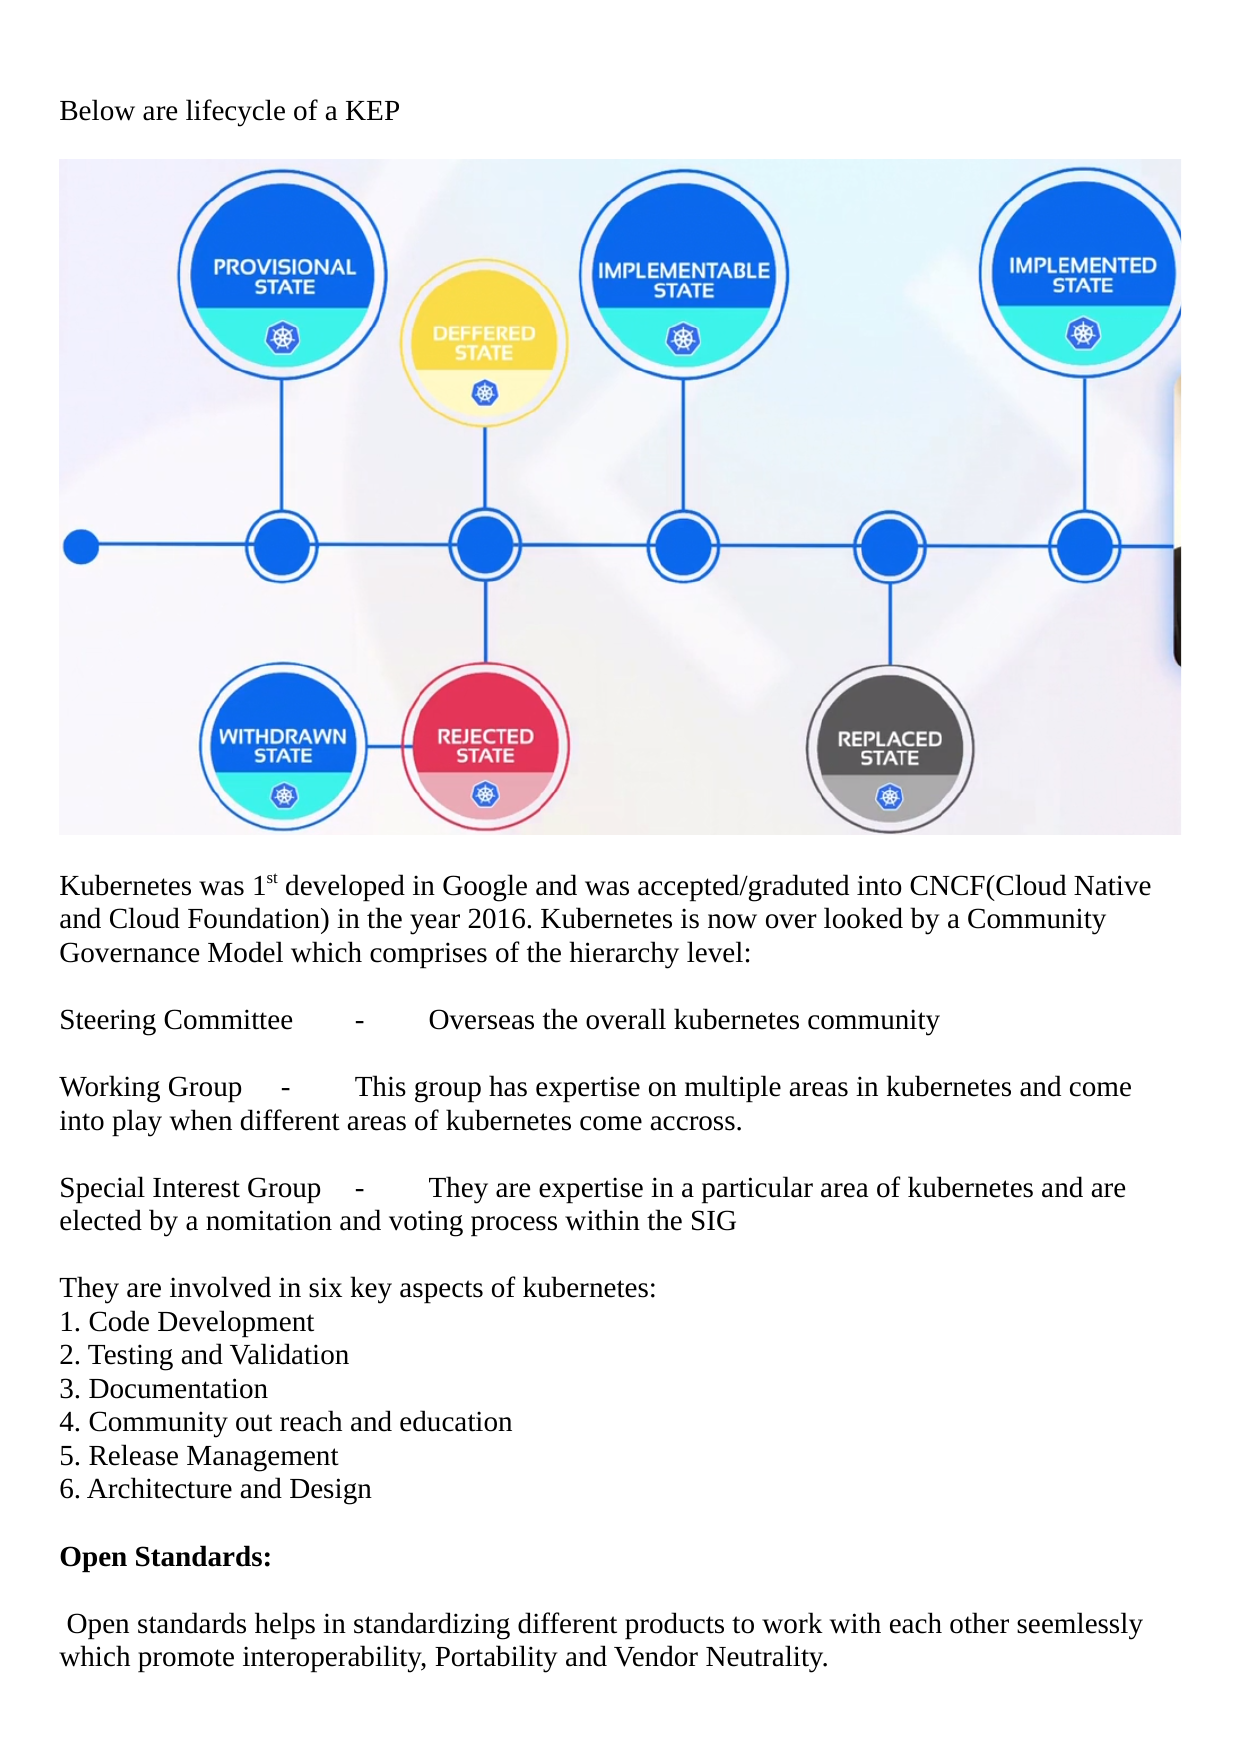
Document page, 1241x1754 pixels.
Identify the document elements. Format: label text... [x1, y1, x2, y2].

picture [59, 159, 1182, 835]
text Special Interest Group - They are expertise in a particular area of kubernetes and are elected by a nomitation and voting process within the SIG [59, 1170, 1181, 1237]
text Kubernetes was 1st developed in Google and was accepted/graduted into CNCF(Cloud Native and Cloud Foundation) in the year 2016. Kubernetes is now over looked by a Community Governance Model which comprises of the hierarchy level: [59, 868, 1181, 968]
text 4. Community out reach and education [59, 1404, 1181, 1438]
text They are involved in six key aspects of kubernetes: [59, 1270, 1181, 1304]
text Open Standards: [59, 1539, 1181, 1572]
text 2. Testing and Validation [59, 1337, 1181, 1371]
text Open standards helps in standardizing different products to work with each other seemlessly which promote interoperability, Portability and Vendor Neutrality. [59, 1606, 1181, 1673]
text Steering Committee - Overseas the overall kubernetes community [59, 1002, 1181, 1036]
text Working Group - This group has expertise on multiple areas in kubernetes and come into play when different areas of kubernetes come accross. [59, 1069, 1181, 1136]
text 3. Documentation [59, 1371, 1181, 1404]
text Below are lifecycle of a KEP [59, 93, 1181, 126]
text 6. Architecture and Design [59, 1472, 1181, 1505]
text 5. Release Management [59, 1438, 1181, 1472]
text 1. Code Development [59, 1304, 1181, 1337]
